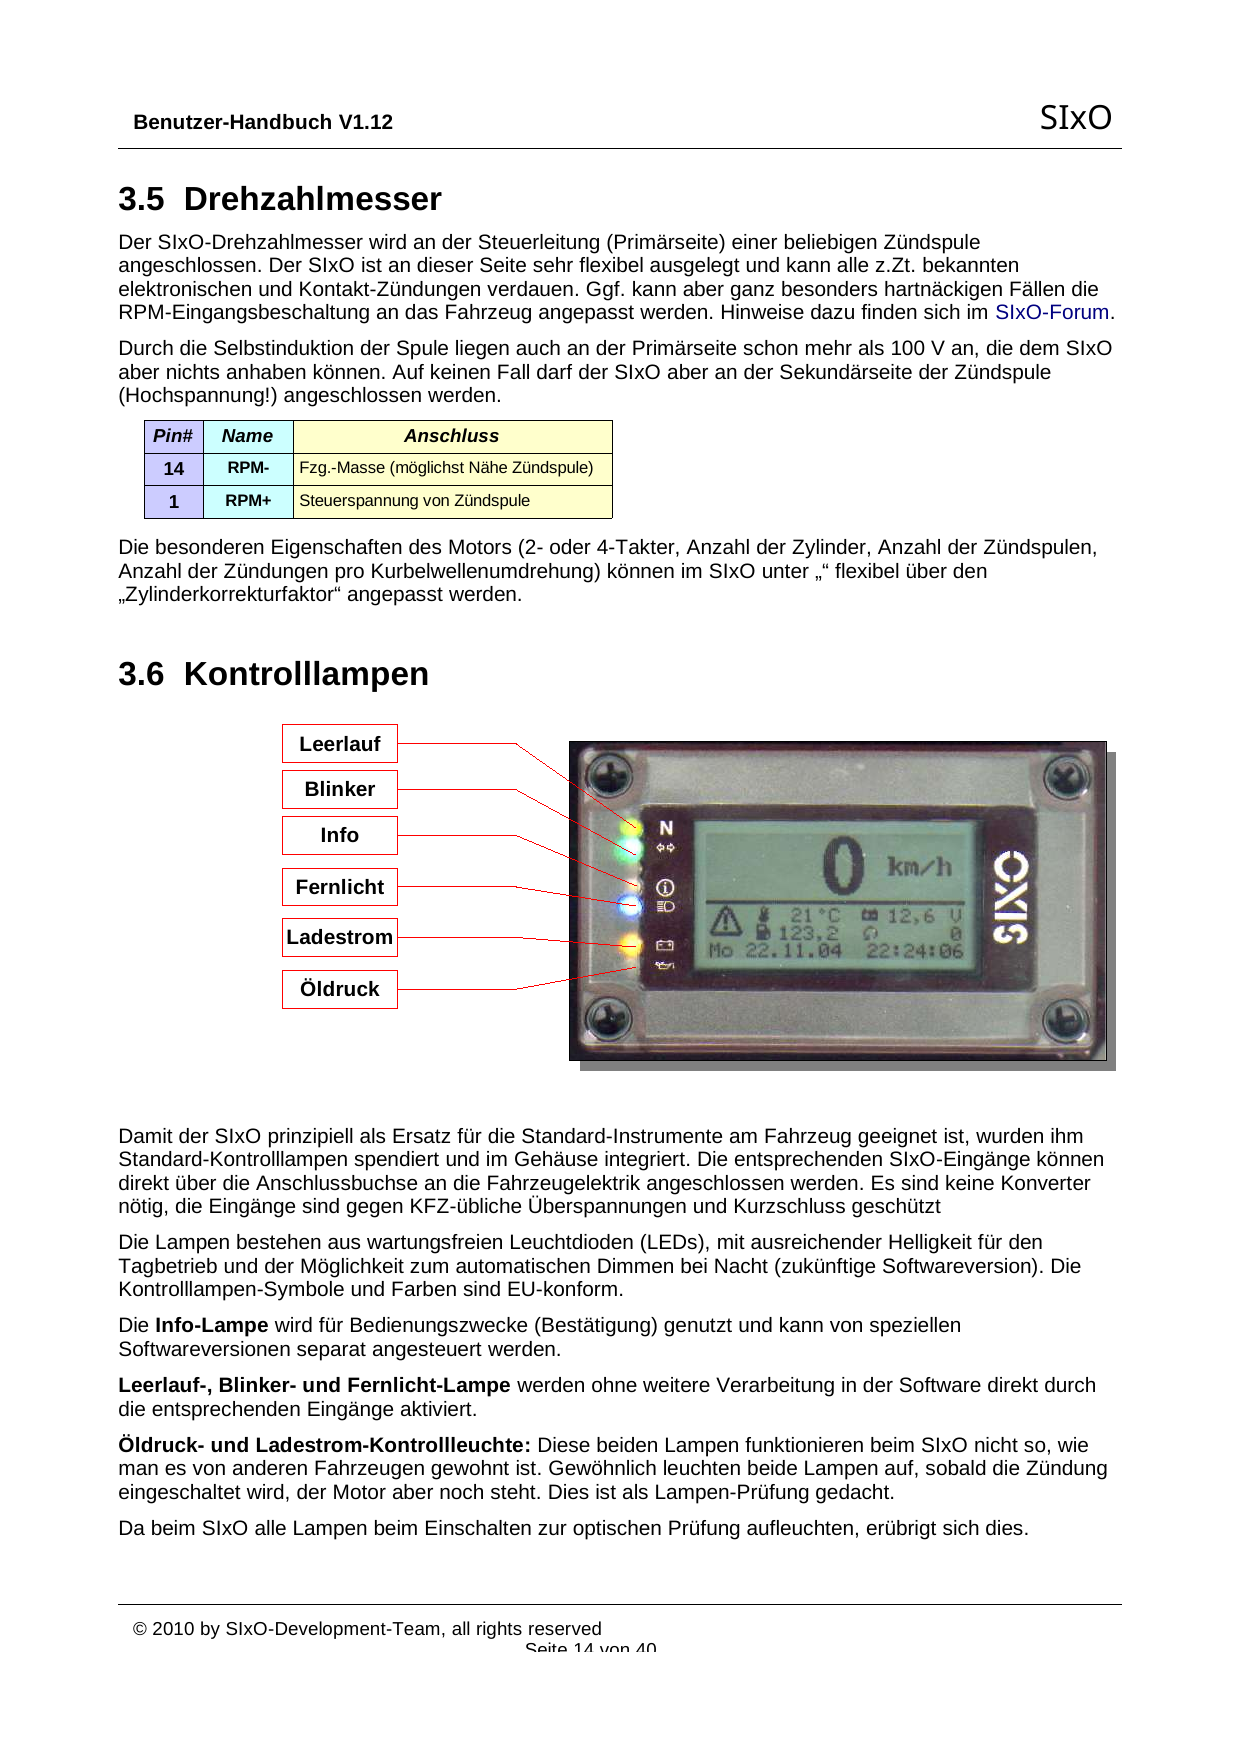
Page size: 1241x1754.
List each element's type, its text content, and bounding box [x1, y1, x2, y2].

table_cell RPM+ [204, 486, 293, 518]
subtitle Drehzahlmesser [118, 180, 1122, 218]
text Der SIxO-Drehzahlmesser wird an der Steuerleitung (Primärseite) einer beliebigen Zündspule angeschlossen. Der SIxO ist an dieser Seite sehr flexibel ausgelegt und kann alle z.Zt. bekannten elektronischen und Kontakt-Zündungen verdauen. Ggf. kann aber ganz besonders hartnäckigen Fällen die RPM-Eingangsbeschaltung an das Fahrzeug angepasst werden. Hinweise dazu finden sich im SIxO-Forum. [118, 230, 1122, 324]
text Damit der SIxO prinzipiell als Ersatz für die Standard-Instrumente am Fahrzeug geeignet ist, wurden ihm Standard-Kontrolllampen spendiert und im Gehäuse integriert. Die entsprechenden SIxO-Eingänge können direkt über die Anschlussbuchse an die Fahrzeugelektrik angeschlossen werden. Es sind keine Konverter nötig, die Eingänge sind gegen KFZ-übliche Überspannungen und Kurzschluss geschützt [118, 704, 1122, 1218]
table_header Pin# [145, 421, 203, 453]
text Die Info-Lampe wird für Bedienungszwecke (Bestätigung) genutzt und kann von speziellen Softwareversionen separat angesteuert werden. [118, 1314, 1122, 1361]
text Die besonderen Eigenschaften des Motors (2- oder 4-Takter, Anzahl der Zylinder, Anzahl der Zündspulen, Anzahl der Zündungen pro Kurbelwellenumdrehung) können im SIxO unter „“ flexibel über den „Zylinderkorrekturfaktor“ angepasst werden. [118, 536, 1122, 606]
text Öldruck- und Ladestrom-Kontrollleuchte: Diese beiden Lampen funktionieren beim SIxO nicht so, wie man es von anderen Fahrzeugen gewohnt ist. Gewöhnlich leuchten beide Lampen auf, sobald die Zündung eingeschaltet wird, der Motor aber noch steht. Dies ist als Lampen-Prüfung gedacht. [118, 1433, 1122, 1504]
table_cell Steuerspannung von Zündspule [294, 486, 612, 518]
picture [570, 742, 1106, 1060]
table_cell RPM- [204, 454, 293, 485]
table_cell 14 [145, 454, 203, 485]
table_header Anschluss [294, 421, 612, 453]
table_header Name [204, 421, 293, 453]
text Durch die Selbstinduktion der Spule liegen auch an der Primärseite schon mehr als 100 V an, die dem SIxO aber nichts anhaben können. Auf keinen Fall darf der SIxO aber an der Sekundärseite der Zündspule (Hochspannung!) angeschlossen werden. [118, 337, 1122, 407]
text Da beim SIxO alle Lampen beim Einschalten zur optischen Prüfung aufleuchten, erübrigt sich dies. [118, 1516, 1122, 1540]
text Leerlauf-, Blinker- und Fernlicht-Lampe werden ohne weitere Verarbeitung in der Software direkt durch die entsprechenden Eingänge aktiviert. [118, 1373, 1122, 1421]
table_cell 1 [145, 486, 203, 518]
text Die Lampen bestehen aus wartungsfreien Leuchtdioden (LEDs), mit ausreichender Helligkeit für den Tagbetrieb und der Möglichkeit zum automatischen Dimmen bei Nacht (zukünftige Softwareversion). Die Kontrolllampen-Symbole und Farben sind EU-konform. [118, 1231, 1122, 1301]
subtitle Kontrolllampen [118, 655, 1122, 692]
table_cell Fzg.-Masse (möglichst Nähe Zündspule) [294, 454, 612, 485]
